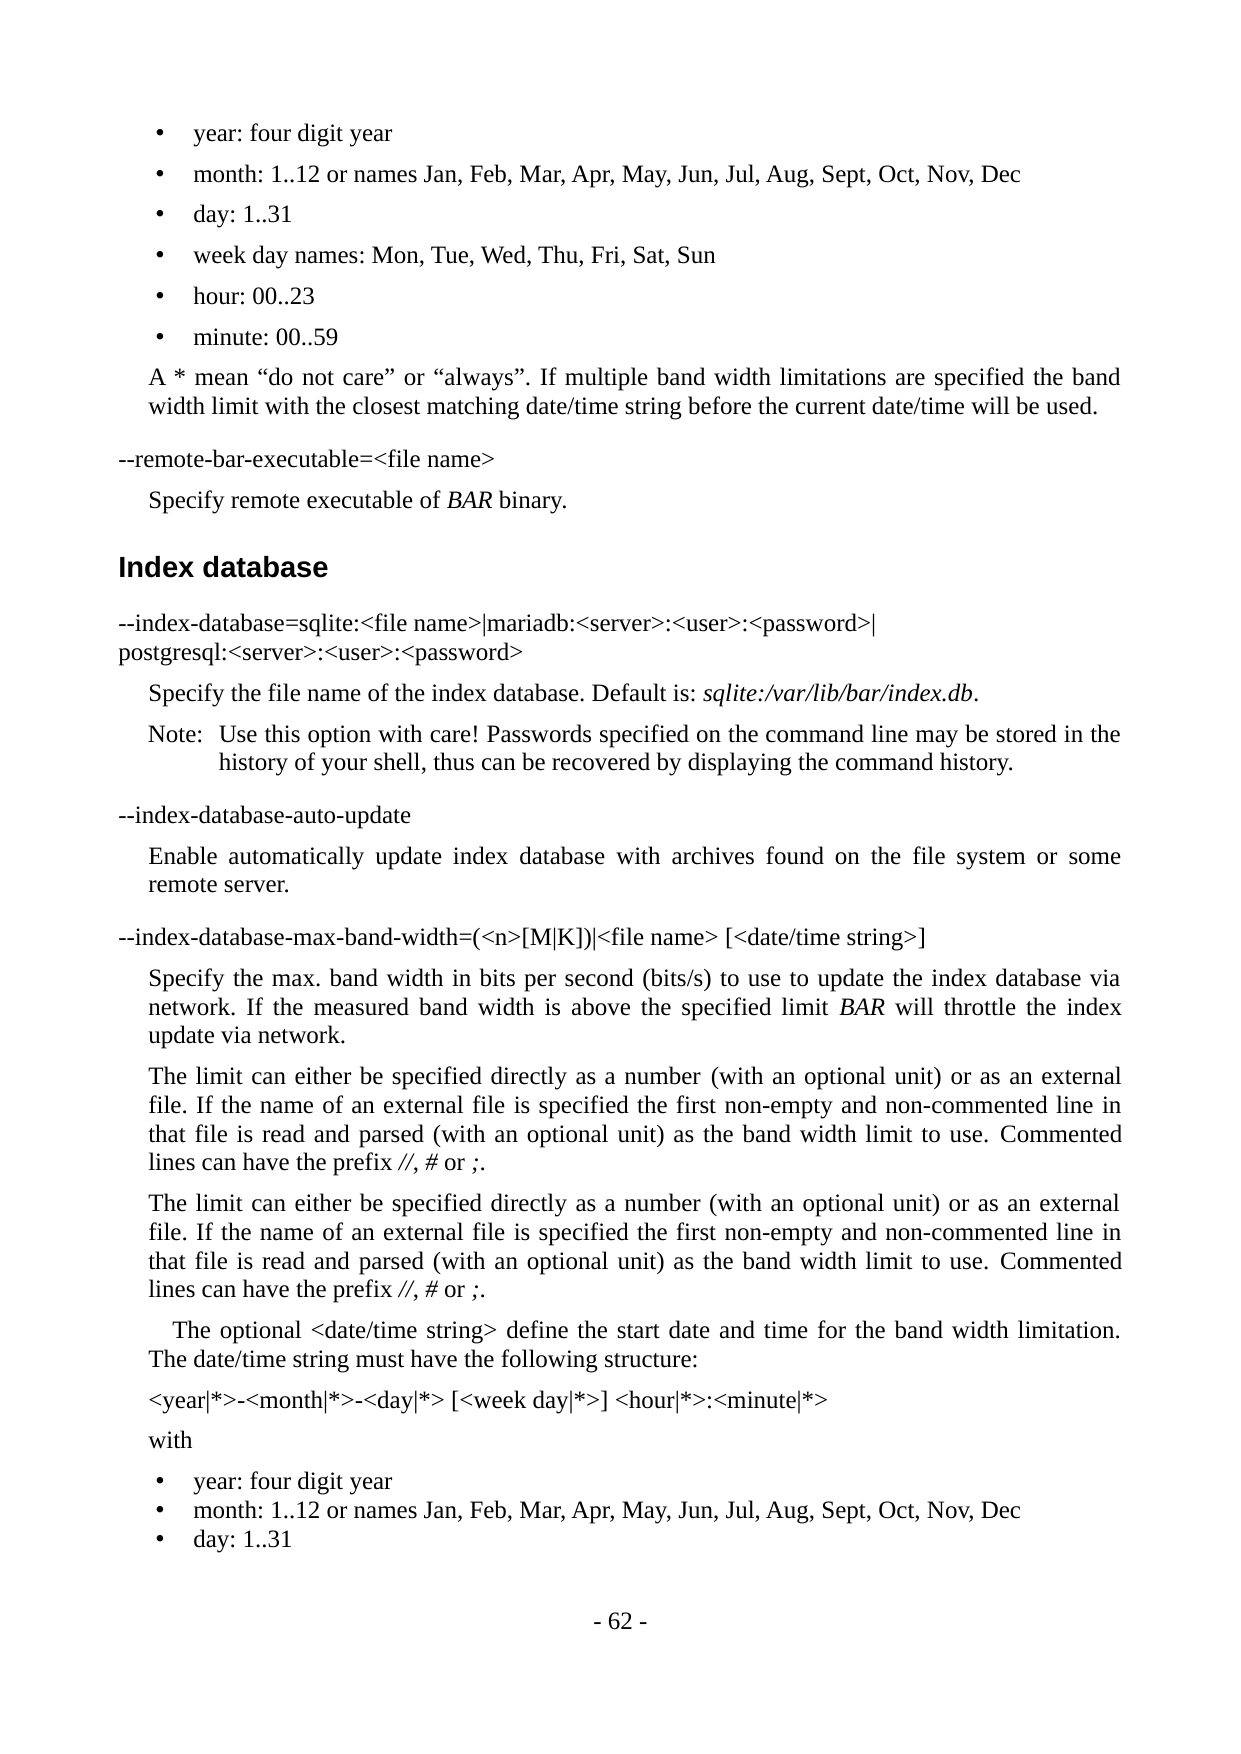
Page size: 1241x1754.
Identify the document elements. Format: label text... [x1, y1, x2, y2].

text Enable automatically update index database with archives found on the file system or some remote server. [148, 841, 1122, 898]
list day: 1..31 [156, 199, 1122, 228]
list year: four digit year [156, 118, 1122, 147]
text with [148, 1425, 1122, 1454]
list minute: 00..59 [156, 322, 1122, 351]
text The limit can either be specified directly as a number (with an optional unit) or as an external file. If the name of an external file is specified the first non-empty and non-commented line in that file is read and parsed (with an optional unit) as the band width limit to use. Commented lines can have the prefix //, # or ;. [148, 1188, 1122, 1303]
text Specify remote executable of BAR binary. [148, 485, 1122, 513]
text Specify the max. band width in bits per second (bits/s) to use to update the index database via network. If the measured band width is above the specified limit BAR will throttle the index update via network. [148, 963, 1122, 1049]
title --remote-bar-executable=<file name> [118, 444, 1122, 473]
text <year|*>-<month|*>-<day|*> [<week day|*>] <hour|*>:<minute|*> [148, 1385, 1122, 1413]
title --index-database=sqlite:<file name>|mariadb:<server>:<user>:<password>|postgresql:<server>:<user>:<password> [118, 608, 1122, 666]
title --index-database-max-band-width=(<n>[M|K])|<file name> [<date/time string>] [118, 922, 1122, 951]
text The optional <date/time string> define the start date and time for the band width limitation. The date/time string must have the following structure: [148, 1315, 1122, 1373]
text The limit can either be specified directly as a number (with an optional unit) or as an external file. If the name of an external file is specified the first non-empty and non-commented line in that file is read and parsed (with an optional unit) as the band width limit to use. Commented lines can have the prefix //, # or ;. [148, 1061, 1122, 1176]
subtitle Index database [118, 550, 1122, 584]
list day: 1..31 [156, 1524, 1122, 1552]
text A * mean “do not care” or “always”. If multiple band width limitations are specified the band width limit with the closest matching date/time string before the current date/time will be used. [148, 362, 1122, 420]
text Specify the file name of the index database. Default is: sqlite:/var/lib/bar/index.db. [148, 678, 1122, 707]
title --index-database-auto-update [118, 800, 1122, 829]
list hour: 00..23 [156, 281, 1122, 310]
list month: 1..12 or names Jan, Feb, Mar, Apr, May, Jun, Jul, Aug, Sept, Oct, Nov, Dec [156, 1495, 1122, 1524]
list month: 1..12 or names Jan, Feb, Mar, Apr, May, Jun, Jul, Aug, Sept, Oct, Nov, Dec [156, 159, 1122, 188]
list year: four digit year [156, 1466, 1122, 1495]
text Note: Use this option with care! Passwords specified on the command line may be stored in the history of your shell, thus can be recovered by displaying the command history. [148, 719, 1122, 776]
list week day names: Mon, Tue, Wed, Thu, Fri, Sat, Sun [156, 240, 1122, 269]
